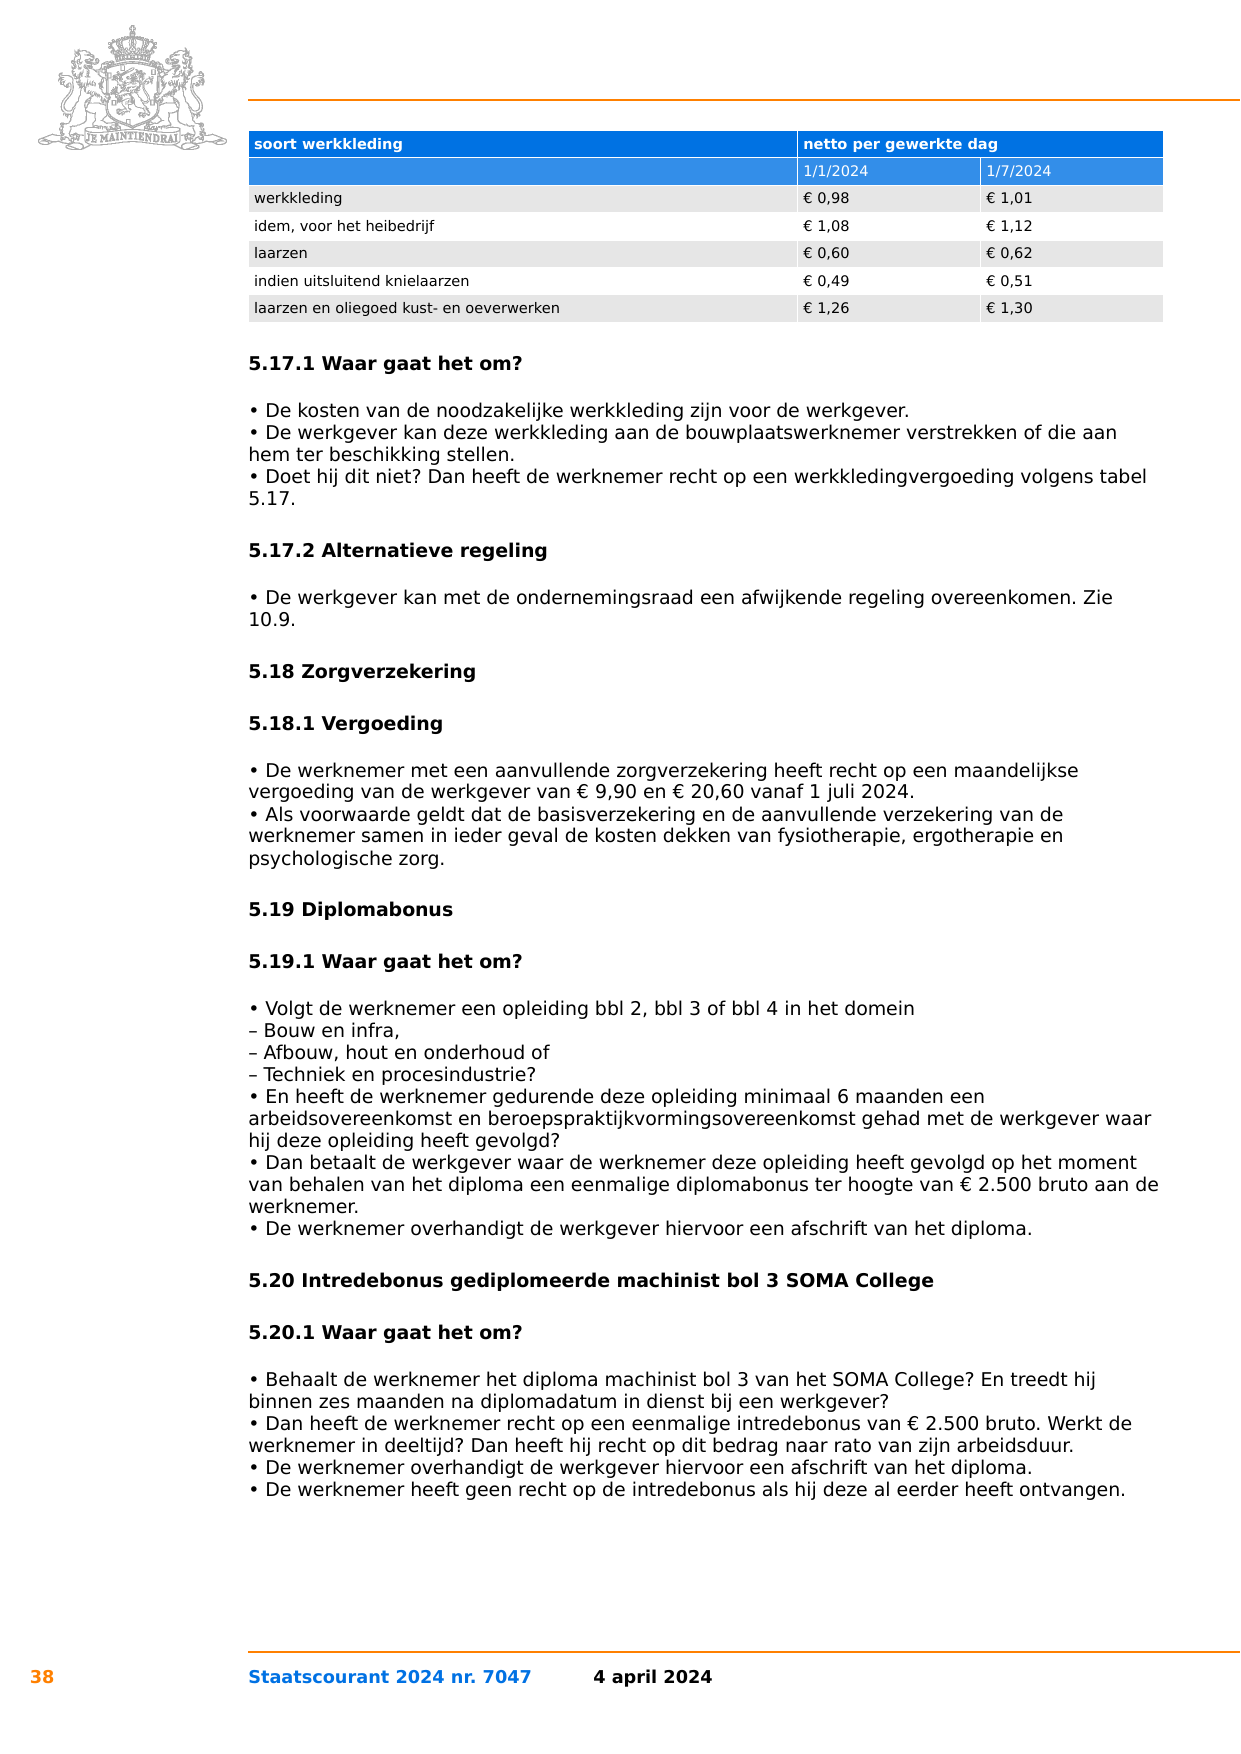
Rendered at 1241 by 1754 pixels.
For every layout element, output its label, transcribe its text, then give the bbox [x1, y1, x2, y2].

table_cell 1/1/2024 [798, 158, 980, 185]
table_cell werkkleding [249, 186, 797, 212]
table_cell [249, 158, 797, 185]
text • Dan betaalt de werkgever waar de werknemer deze opleiding heeft gevolgd op het moment van behalen van het diploma een eenmalige diplomabonus ter hoogte van € 2.500 bruto aan de werknemer. [248, 1152, 1163, 1218]
text – Afbouw, hout en onderhoud of [248, 1042, 1163, 1064]
table_cell € 1,08 [798, 213, 980, 239]
subtitle 5.17.2 Alternatieve regeling [248, 539, 1163, 562]
text • De werknemer heeft geen recht op de intredebonus als hij deze al eerder heeft ontvangen. [248, 1479, 1163, 1501]
table_cell € 0,98 [798, 186, 980, 212]
text • De werkgever kan met de ondernemingsraad een afwijkende regeling overeenkomen. Zie 10.9. [248, 587, 1163, 631]
subtitle 5.18.1 Vergoeding [248, 712, 1163, 734]
text • De kosten van de noodzakelijke werkkleding zijn voor de werkgever. [248, 400, 1163, 422]
text • De werkgever kan deze werkkleding aan de bouwplaatswerknemer verstrekken of die aan hem ter beschikking stellen. [248, 422, 1163, 466]
table_cell € 1,01 [981, 186, 1163, 212]
table_cell € 1,26 [798, 295, 980, 322]
table_cell 1/7/2024 [981, 158, 1163, 185]
table_cell € 1,30 [981, 295, 1163, 322]
table_cell € 0,49 [798, 268, 980, 294]
text • De werknemer overhandigt de werkgever hiervoor een afschrift van het diploma. [248, 1218, 1163, 1240]
text • Dan heeft de werknemer recht op een eenmalige intredebonus van € 2.500 bruto. Werkt de werknemer in deeltijd? Dan heeft hij recht op dit bedrag naar rato van zijn arbeidsduur. [248, 1413, 1163, 1457]
table_cell € 0,62 [981, 241, 1163, 267]
text • Als voorwaarde geldt dat de basisverzekering en de aanvullende verzekering van de werknemer samen in ieder geval de kosten dekken van fysiotherapie, ergotherapie en psychologische zorg. [248, 803, 1163, 869]
table_cell laarzen en oliegoed kust- en oeverwerken [249, 295, 797, 322]
text • Volgt de werknemer een opleiding bbl 2, bbl 3 of bbl 4 in het domein [248, 998, 1163, 1020]
subtitle 5.18 Zorgverzekering [248, 661, 1163, 682]
table_cell € 0,51 [981, 268, 1163, 294]
subtitle 5.19.1 Waar gaat het om? [248, 951, 1163, 973]
table_cell € 0,60 [798, 241, 980, 267]
subtitle 5.17.1 Waar gaat het om? [248, 353, 1163, 375]
picture [38, 25, 227, 150]
table_header soort werkkleding [249, 131, 797, 157]
text – Techniek en procesindustrie? [248, 1064, 1163, 1086]
table_cell idem, voor het heibedrijf [249, 213, 797, 239]
table_cell laarzen [249, 241, 797, 267]
text • En heeft de werknemer gedurende deze opleiding minimaal 6 maanden een arbeidsovereenkomst en beroepspraktijkvormingsovereenkomst gehad met de werkgever waar hij deze opleiding heeft gevolgd? [248, 1086, 1163, 1152]
table_cell € 1,12 [981, 213, 1163, 239]
table_cell indien uitsluitend knielaarzen [249, 268, 797, 294]
text • Doet hij dit niet? Dan heeft de werknemer recht op een werkkledingvergoeding volgens tabel 5.17. [248, 466, 1163, 509]
subtitle 5.19 Diplomabonus [248, 899, 1163, 921]
text – Bouw en infra, [248, 1020, 1163, 1042]
text • Behaalt de werknemer het diploma machinist bol 3 van het SOMA College? En treedt hij binnen zes maanden na diplomadatum in dienst bij een werkgever? [248, 1369, 1163, 1413]
text • De werknemer overhandigt de werkgever hiervoor een afschrift van het diploma. [248, 1457, 1163, 1479]
subtitle 5.20 Intredebonus gediplomeerde machinist bol 3 SOMA College [248, 1270, 1163, 1292]
subtitle 5.20.1 Waar gaat het om? [248, 1322, 1163, 1344]
text • De werknemer met een aanvullende zorgverzekering heeft recht op een maandelijkse vergoeding van de werkgever van € 9,90 en € 20,60 vanaf 1 juli 2024. [248, 759, 1163, 803]
table_header netto per gewerkte dag [798, 131, 1163, 157]
